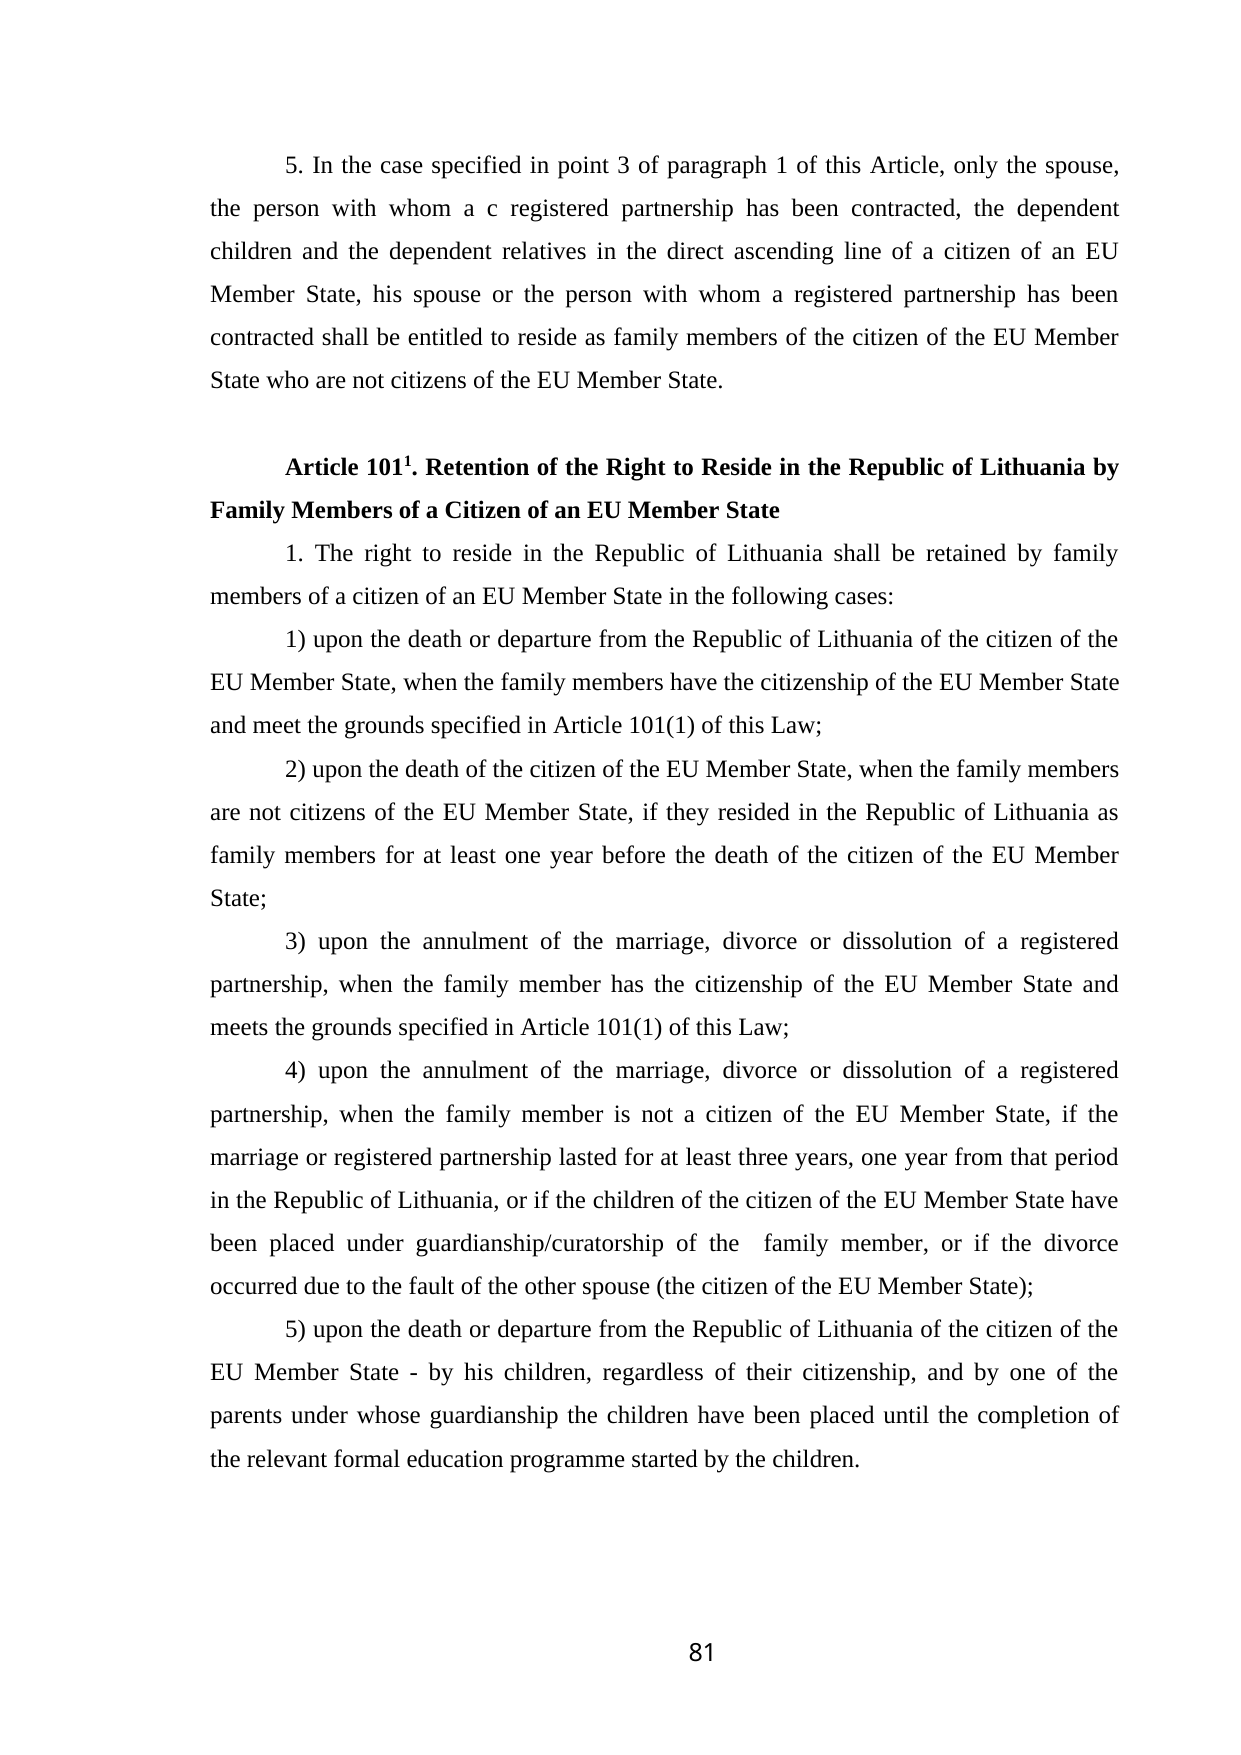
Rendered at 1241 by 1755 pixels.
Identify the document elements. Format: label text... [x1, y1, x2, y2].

text 5) upon the death or departure from the Republic of Lithuania of the citizen of the EU Member State - by his children, regardless of their citizenship, and by one of the parents under whose guardianship the children have been placed until the completion of the relevant formal education programme started by the children. [210, 1314, 1120, 1472]
text 5. In the case specified in point 3 of paragraph 1 of this Article, only the spouse, the person with whom a c registered partnership has been contracted, the dependent children and the dependent relatives in the direct ascending line of a citizen of an EU Member State, his spouse or the person with whom a registered partnership has been contracted shall be entitled to reside as family members of the citizen of the EU Member State who are not citizens of the EU Member State. [210, 150, 1120, 394]
text 1. The right to reside in the Republic of Lithuania shall be retained by family members of a citizen of an EU Member State in the following cases: [210, 538, 1120, 610]
text 2) upon the death of the citizen of the EU Member State, when the family members are not citizens of the EU Member State, if they resided in the Republic of Lithuania as family members for at least one year before the death of the citizen of the EU Member State; [210, 754, 1120, 912]
text 4) upon the annulment of the marriage, divorce or dissolution of a registered partnership, when the family member is not a citizen of the EU Member State, if the marriage or registered partnership lasted for at least three years, one year from that period in the Republic of Lithuania, or if the children of the citizen of the EU Member State have been placed under guardianship/curatorship of the family member, or if the divorce occurred due to the fault of the other spouse (the citizen of the EU Member State); [210, 1056, 1120, 1300]
text 3) upon the annulment of the marriage, divorce or dissolution of a registered partnership, when the family member has the citizenship of the EU Member State and meets the grounds specified in Article 101(1) of this Law; [210, 926, 1120, 1041]
text Article 1011. Retention of the Right to Reside in the Republic of Lithuania by Family Members of a Citizen of an EU Member State [210, 452, 1120, 524]
text 1) upon the death or departure from the Republic of Lithuania of the citizen of the EU Member State, when the family members have the citizenship of the EU Member State and meet the grounds specified in Article 101(1) of this Law; [210, 624, 1120, 739]
